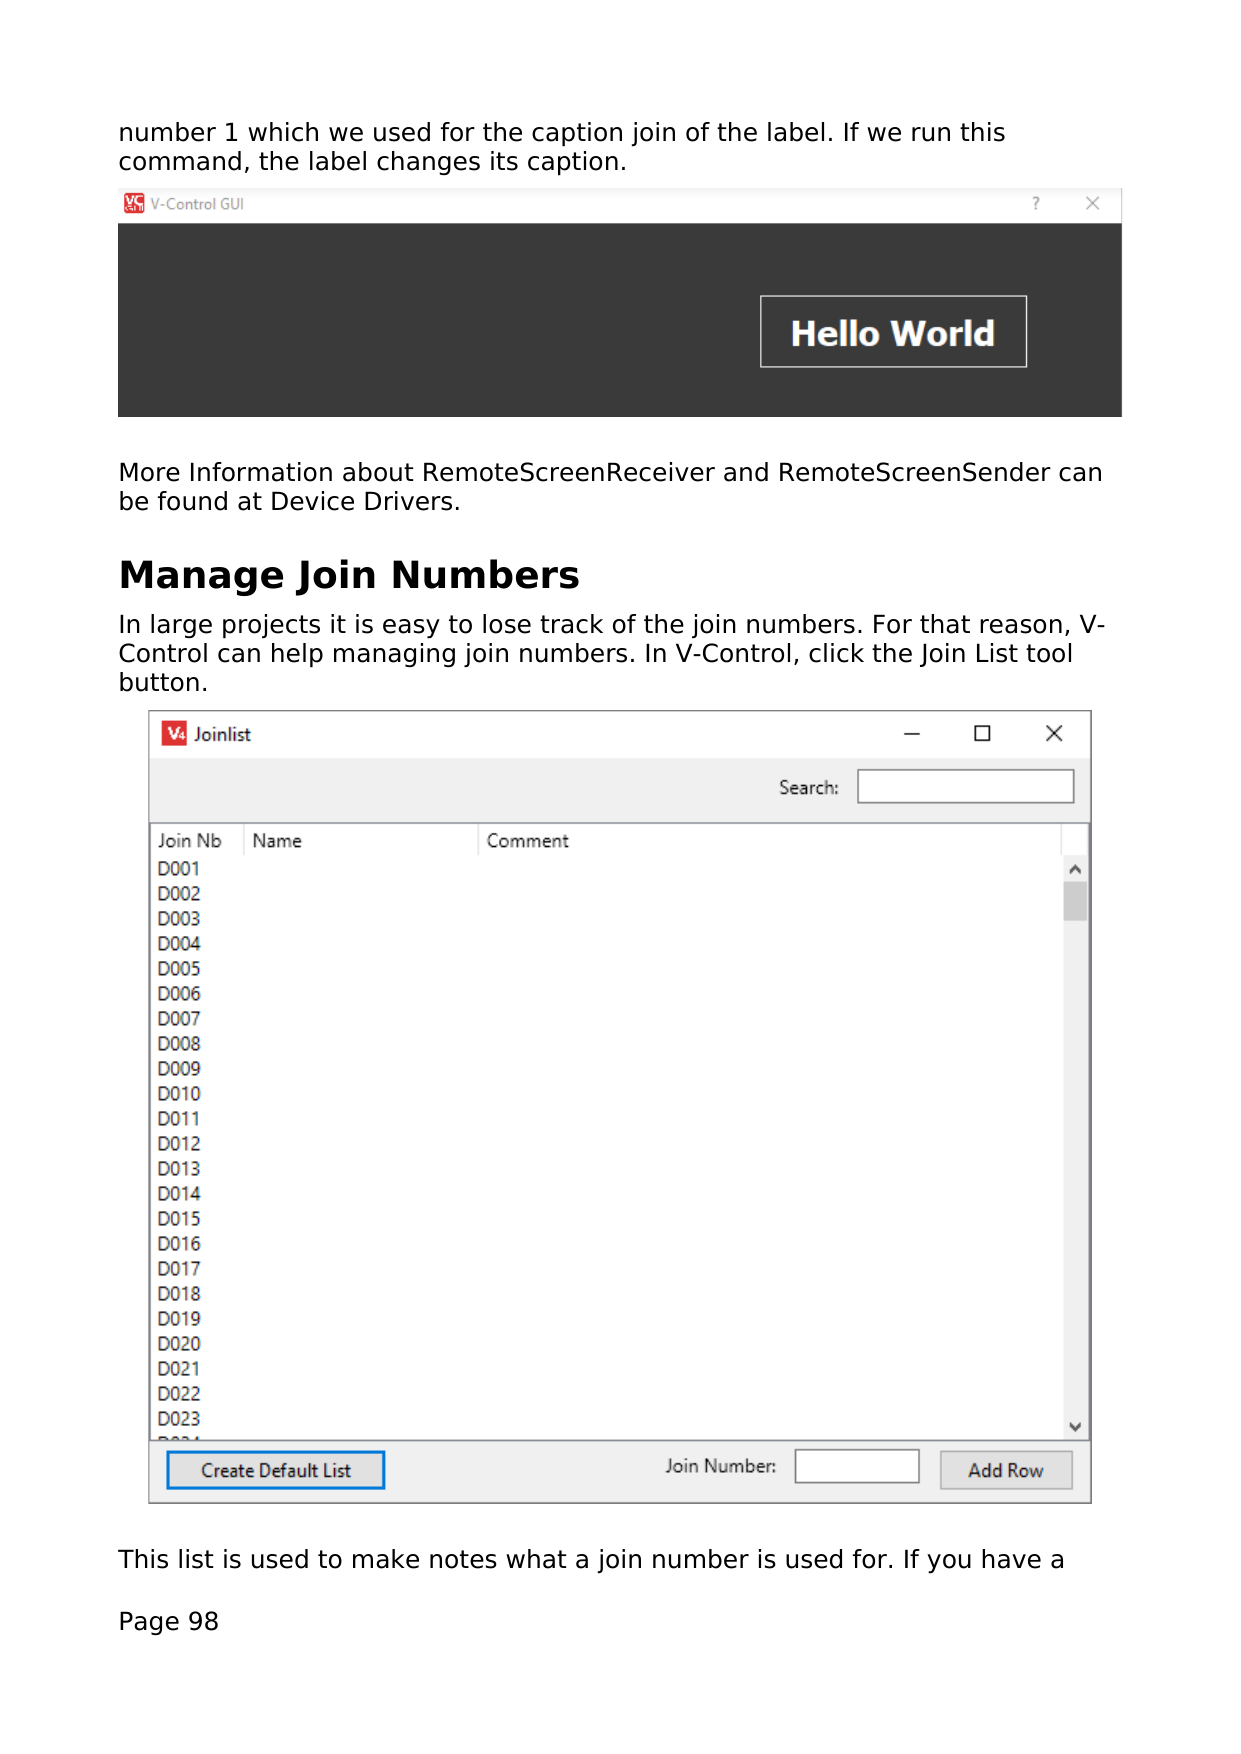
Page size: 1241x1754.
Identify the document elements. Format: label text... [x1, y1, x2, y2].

text In large projects it is easy to lose track of the join numbers. For that reason, V-Control can help managing join numbers. In V-Control, click the Join List tool button. [118, 610, 1122, 698]
picture [148, 710, 1092, 1504]
picture [118, 188, 1123, 417]
text number 1 which we used for the caption join of the label. If we run this command, the label changes its caption. [118, 118, 1122, 176]
text More Information about RemoteScreenReceiver and RemoteScreenSender can be found at Device Drivers. [118, 458, 1122, 517]
subtitle Manage Join Numbers [118, 554, 1122, 598]
text This list is used to make notes what a join number is used for. If you have a [118, 1546, 1122, 1575]
